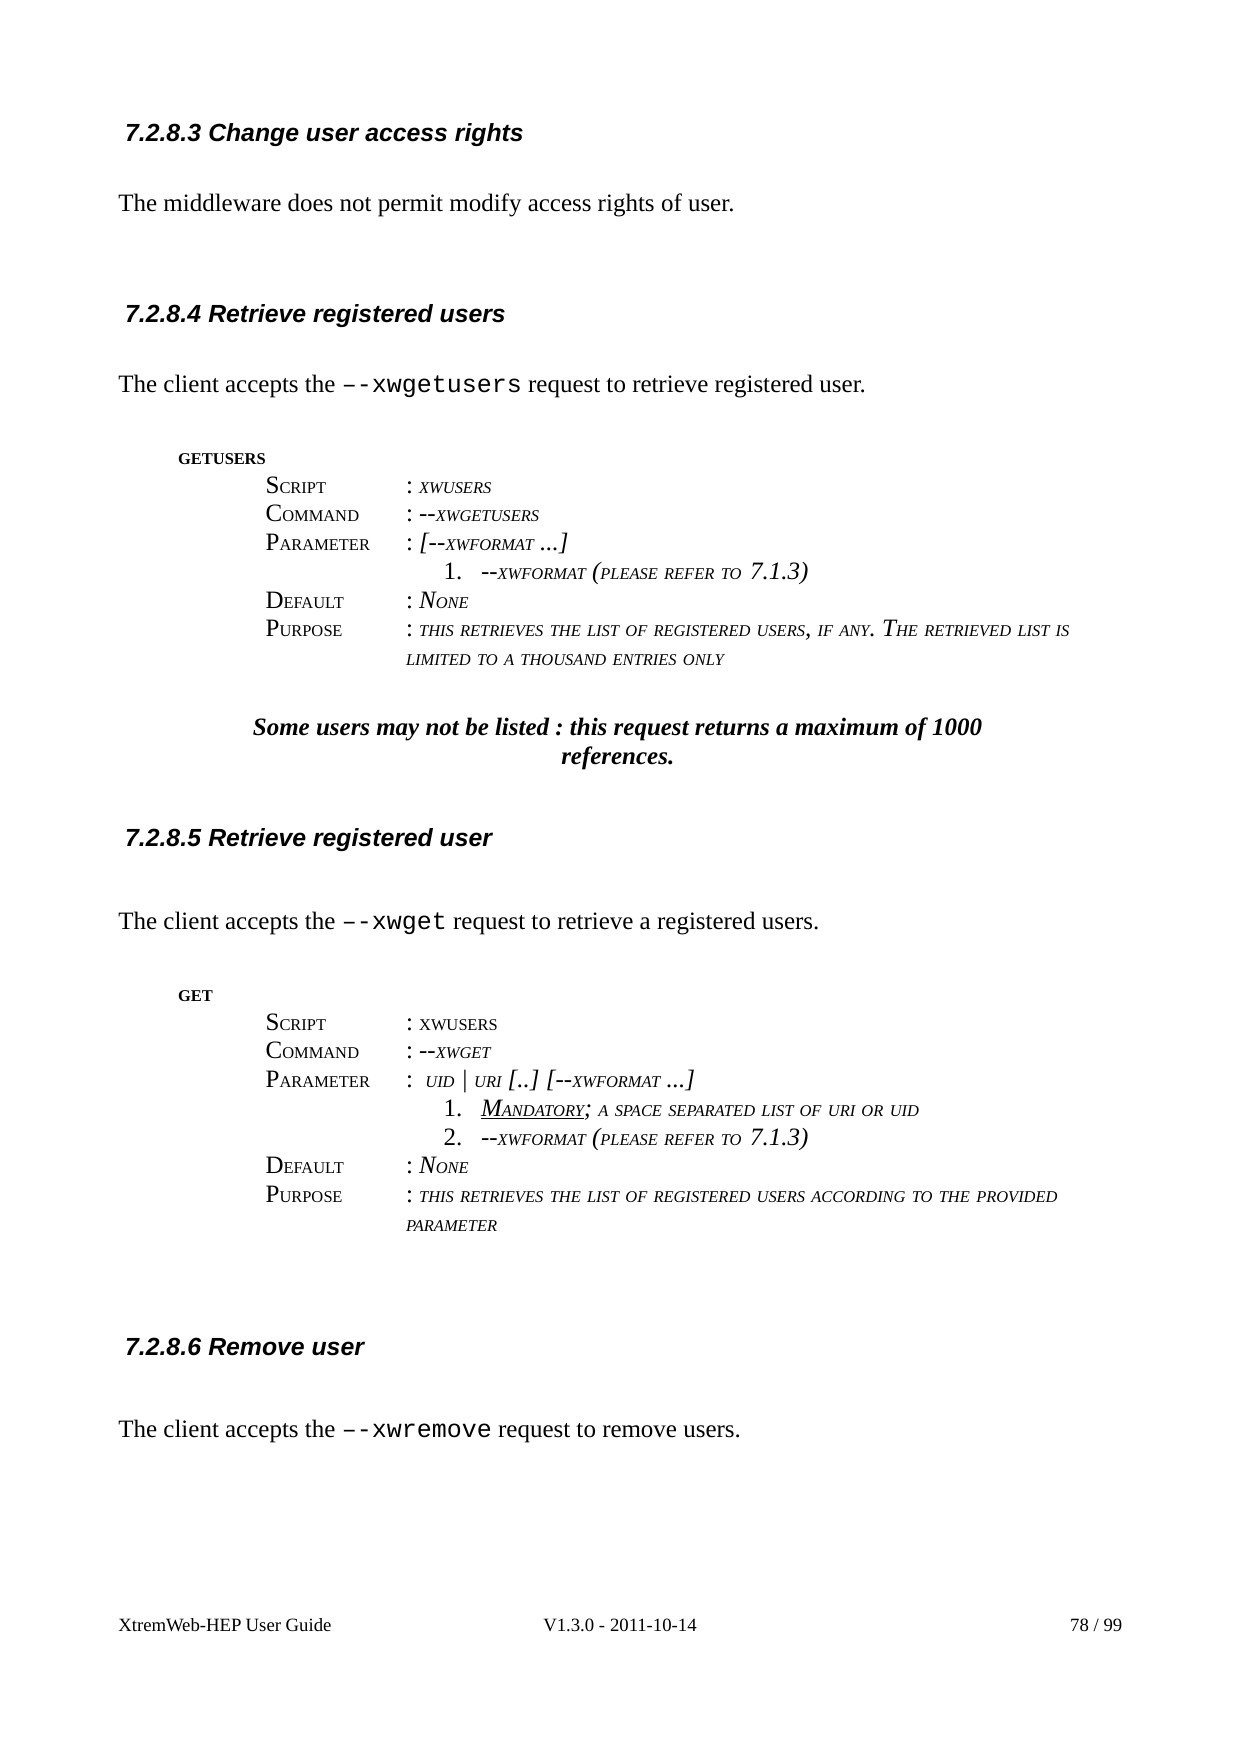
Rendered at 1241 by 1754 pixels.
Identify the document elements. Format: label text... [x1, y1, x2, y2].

text Default : None [265, 1150, 1122, 1179]
text getusers [178, 441, 1122, 470]
text Command : --xwget [265, 1035, 1122, 1064]
text The client accepts the –-xwget request to retrieve a registered users. [118, 906, 1122, 937]
subtitle Remove user [118, 1332, 1122, 1360]
text Command : --xwgetusers [265, 498, 1122, 527]
text Purpose : this retrieves the list of registered users, if any. The retrieved list is limited to a thousand entries only [265, 613, 1122, 671]
text Default : None [265, 585, 1122, 613]
text Script : xwusers [265, 470, 1122, 498]
text Parameter : uid | uri [..] [--xwformat ...] [265, 1064, 1122, 1093]
subtitle Change user access rights [118, 118, 1122, 147]
text The middleware does not permit modify access rights of user. [118, 188, 1122, 217]
text Parameter : [--xwformat ...] [265, 527, 1122, 556]
text get [178, 978, 1122, 1007]
text The client accepts the –-xwgetusers request to retrieve registered user. [118, 369, 1122, 400]
text Script : xwusers [265, 1007, 1122, 1035]
list Mandatory; a space separated list of uri or uid [443, 1093, 1122, 1122]
list --xwformat (please refer to 7.1.3) [443, 1122, 1122, 1150]
text Purpose : this retrieves the list of registered users according to the provided parameter [265, 1179, 1122, 1237]
text Some users may not be listed : this request returns a maximum of 1000 references. [233, 712, 1004, 770]
list --xwformat (please refer to 7.1.3) [443, 556, 1122, 585]
text The client accepts the –-xwremove request to remove users. [118, 1414, 1122, 1445]
subtitle Retrieve registered user [118, 823, 1122, 852]
subtitle Retrieve registered users [118, 299, 1122, 328]
